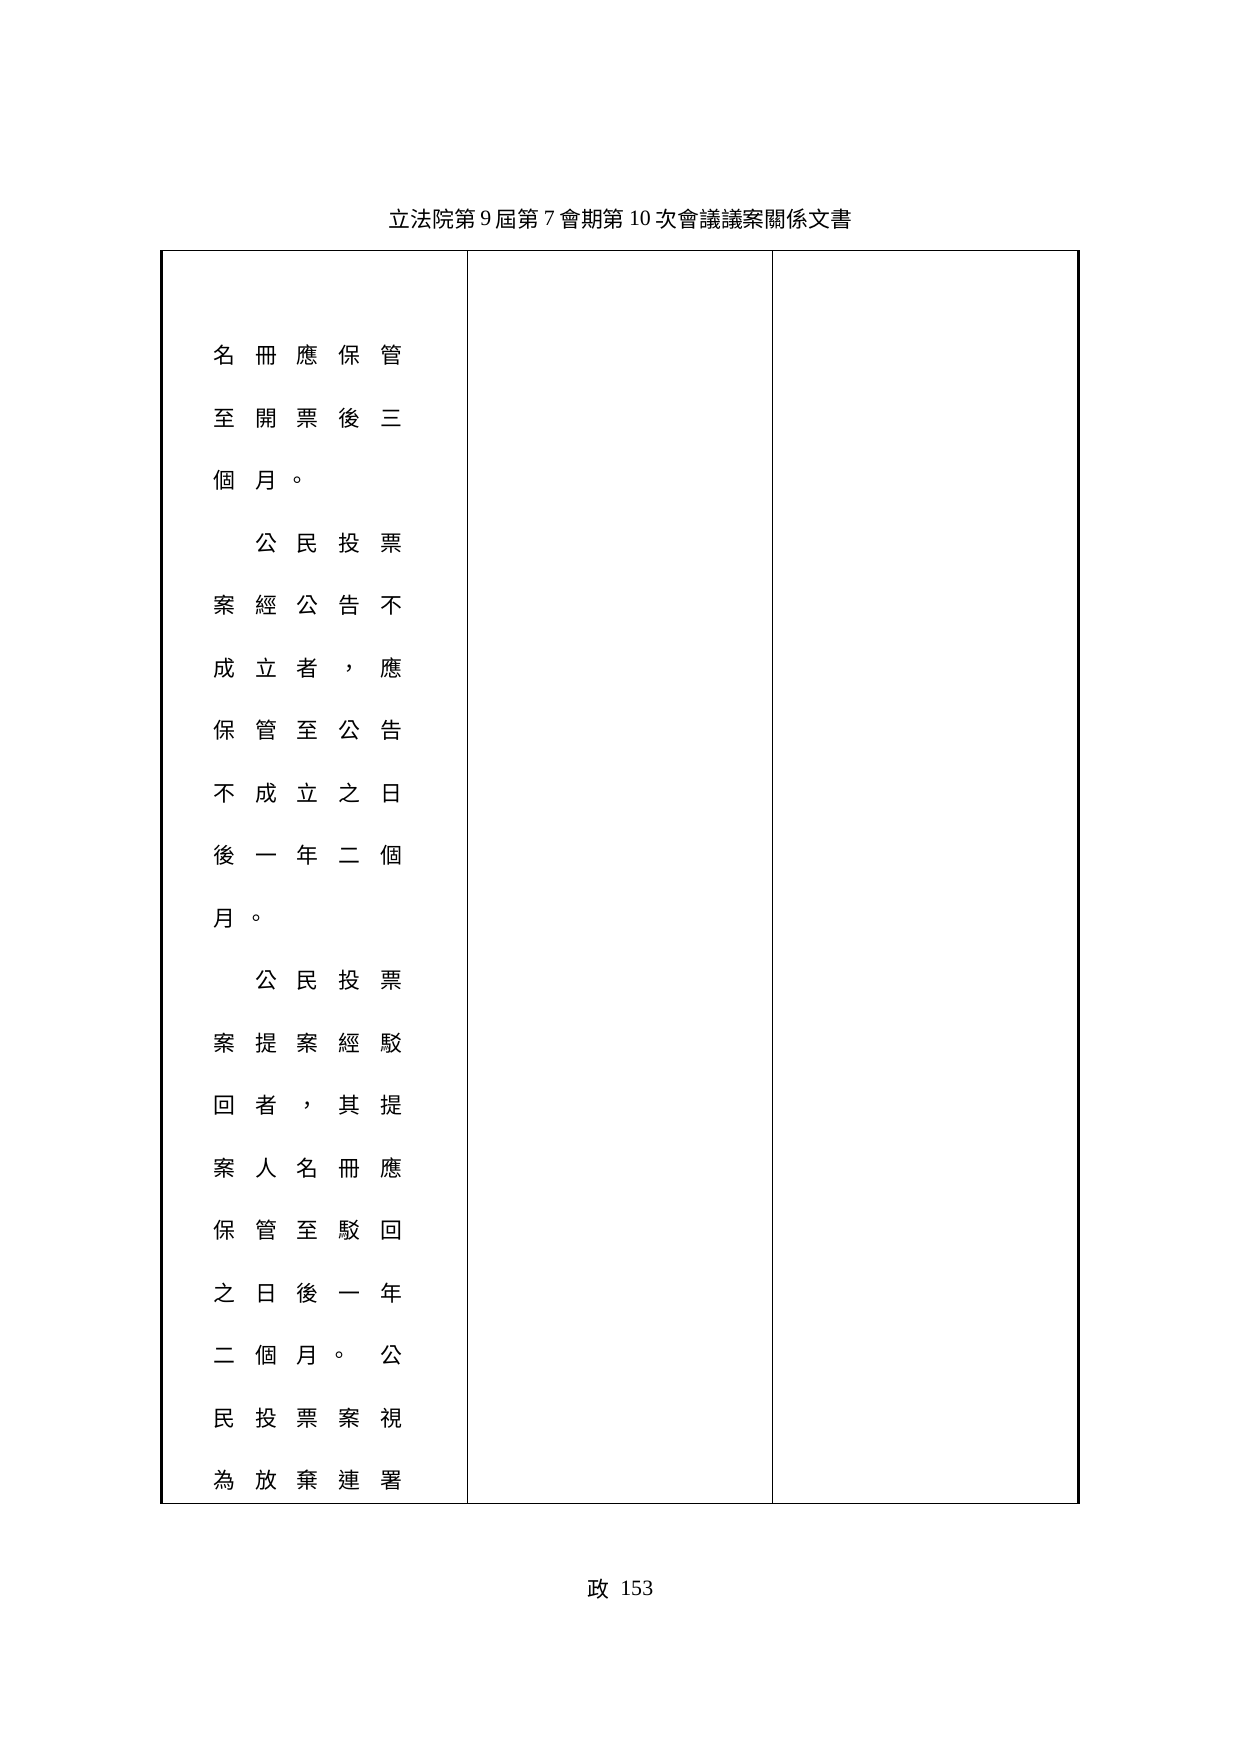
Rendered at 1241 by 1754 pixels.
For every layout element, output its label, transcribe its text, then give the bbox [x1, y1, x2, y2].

table_cell [468, 251, 772, 1503]
table_cell 名冊應保管至開票後三個月。 公民投票案經公告不成立者，應保管至公告不成立之日後一年二個月。 公民投票案提案經駁回者，其提案人名冊應保管至駁回之日後一年二個月。公民投票案視為放棄連署 [163, 251, 467, 1503]
table_cell [773, 251, 1077, 1503]
